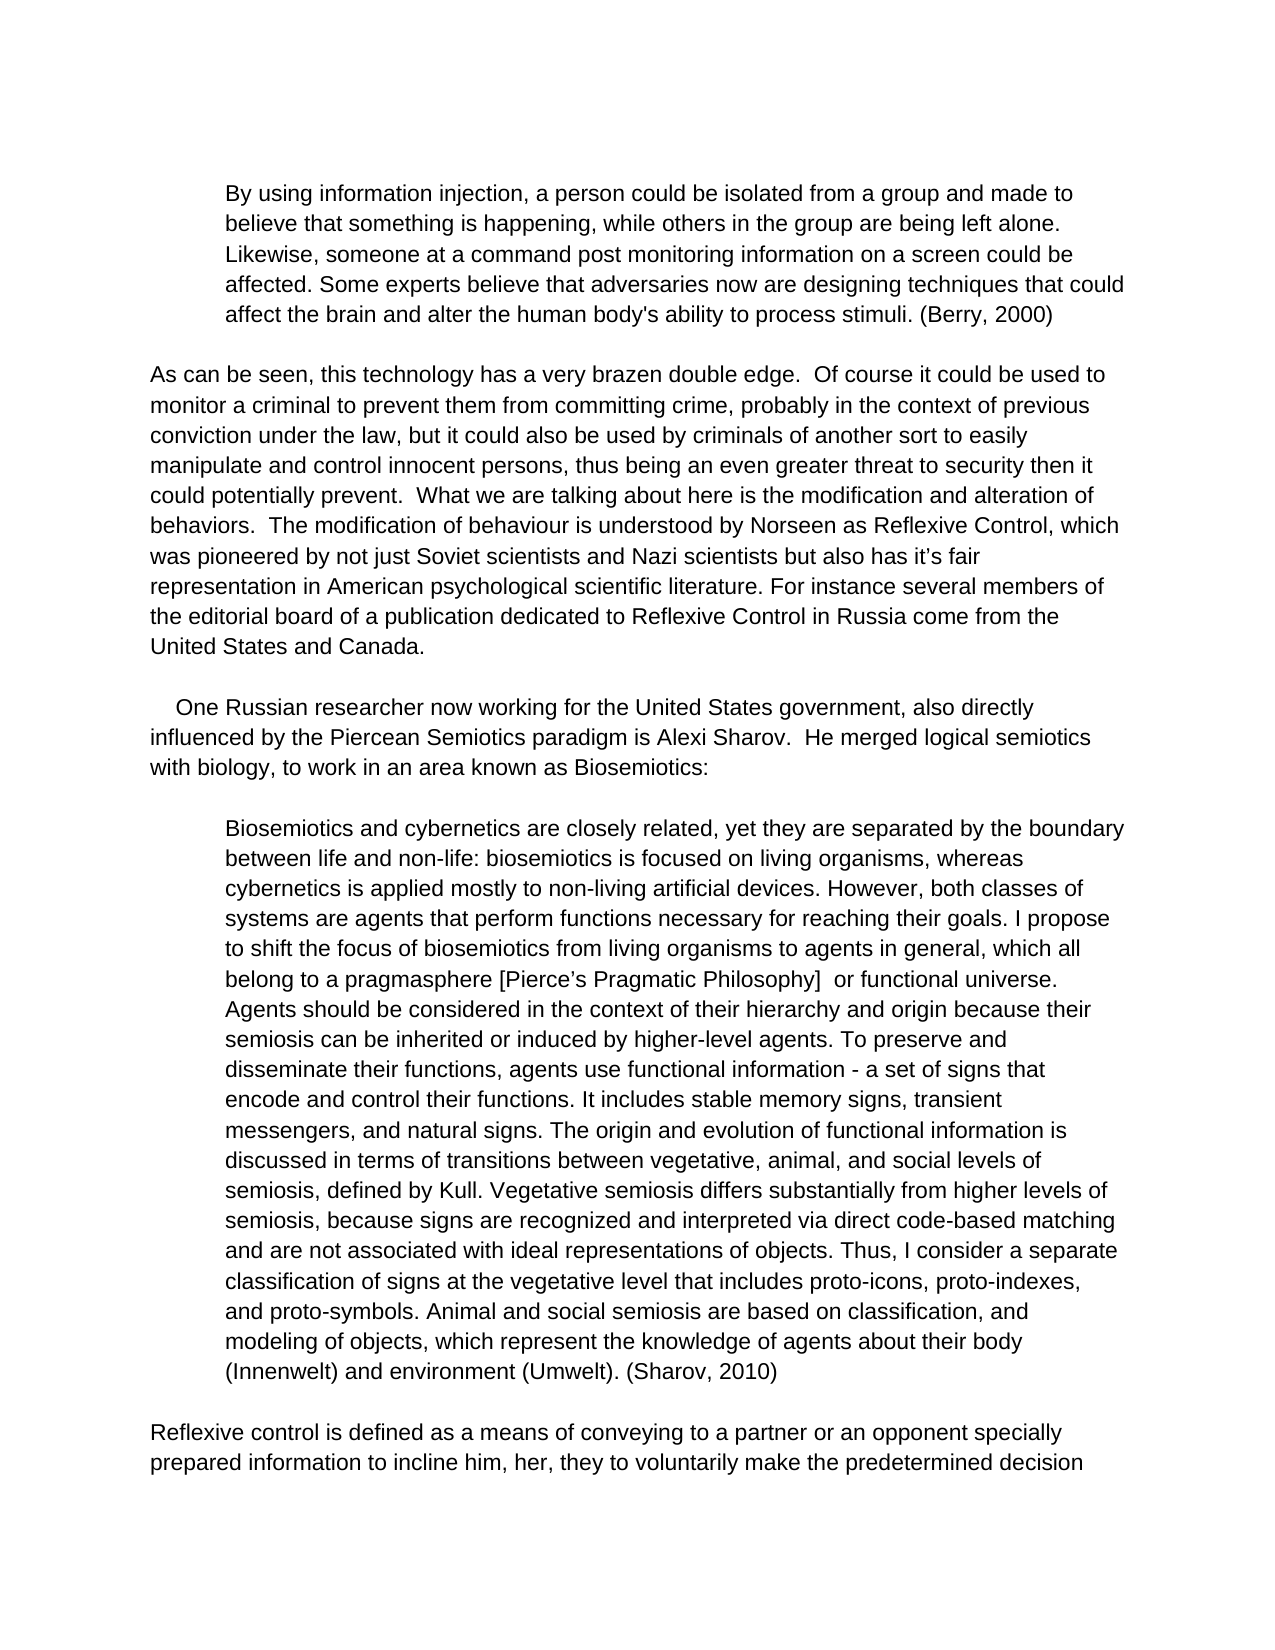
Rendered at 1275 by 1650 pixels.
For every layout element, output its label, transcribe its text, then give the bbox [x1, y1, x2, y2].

text One Russian researcher now working for the United States government, also directly influenced by the Piercean Semiotics paradigm is Alexi Sharov. He merged logical semiotics with biology, to work in an area known as Biosemiotics: [150, 694, 1125, 781]
text Biosemiotics and cybernetics are closely related, yet they are separated by the boundary between life and non-life: biosemiotics is focused on living organisms, whereas cybernetics is applied mostly to non-living artificial devices. However, both classes of systems are agents that perform functions necessary for reaching their goals. I propose to shift the focus of biosemiotics from living organisms to agents in general, which all belong to a pragmasphere [Pierce’s Pragmatic Philosophy] or functional universe. Agents should be considered in the context of their hierarchy and origin because their semiosis can be inherited or induced by higher-level agents. To preserve and disseminate their functions, agents use functional information - a set of signs that encode and control their functions. It includes stable memory signs, transient messengers, and natural signs. The origin and evolution of functional information is discussed in terms of transitions between vegetative, animal, and social levels of semiosis, defined by Kull. Vegetative semiosis differs substantially from higher levels of semiosis, because signs are recognized and interpreted via direct code-based matching and are not associated with ideal representations of objects. Thus, I consider a separate classification of signs at the vegetative level that includes proto-icons, proto-indexes, and proto-symbols. Animal and social semiosis are based on classification, and modeling of objects, which represent the knowledge of agents about their body (Innenwelt) and environment (Umwelt). (Sharov, 2010) [225, 784, 1125, 1385]
text By using information injection, a person could be isolated from a group and made to believe that something is happening, while others in the group are being left alone. Likewise, someone at a command post monitoring information on a screen could be affected. Some experts believe that adversaries now are designing techniques that could affect the brain and alter the human body's ability to process stimuli. (Berry, 2000) [225, 150, 1125, 327]
text Reflexive control is defined as a means of conveying to a partner or an opponent specially prepared information to incline him, her, they to voluntarily make the predetermined decision [150, 1419, 1125, 1475]
text As can be seen, this technology has a very brazen double edge. Of course it could be used to monitor a criminal to prevent them from committing crime, probably in the context of previous conviction under the law, but it could also be used by criminals of another sort to easily manipulate and control innocent persons, thus being an even greater threat to security then it could potentially prevent. What we are talking about here is the modification and alteration of behaviors. The modification of behaviour is understood by Norseen as Reflexive Control, which was pioneered by not just Soviet scientists and Nazi scientists but also has it’s fair representation in American psychological scientific literature. For instance several members of the editorial board of a publication dedicated to Reflexive Control in Russia come from the United States and Canada. [150, 361, 1125, 660]
